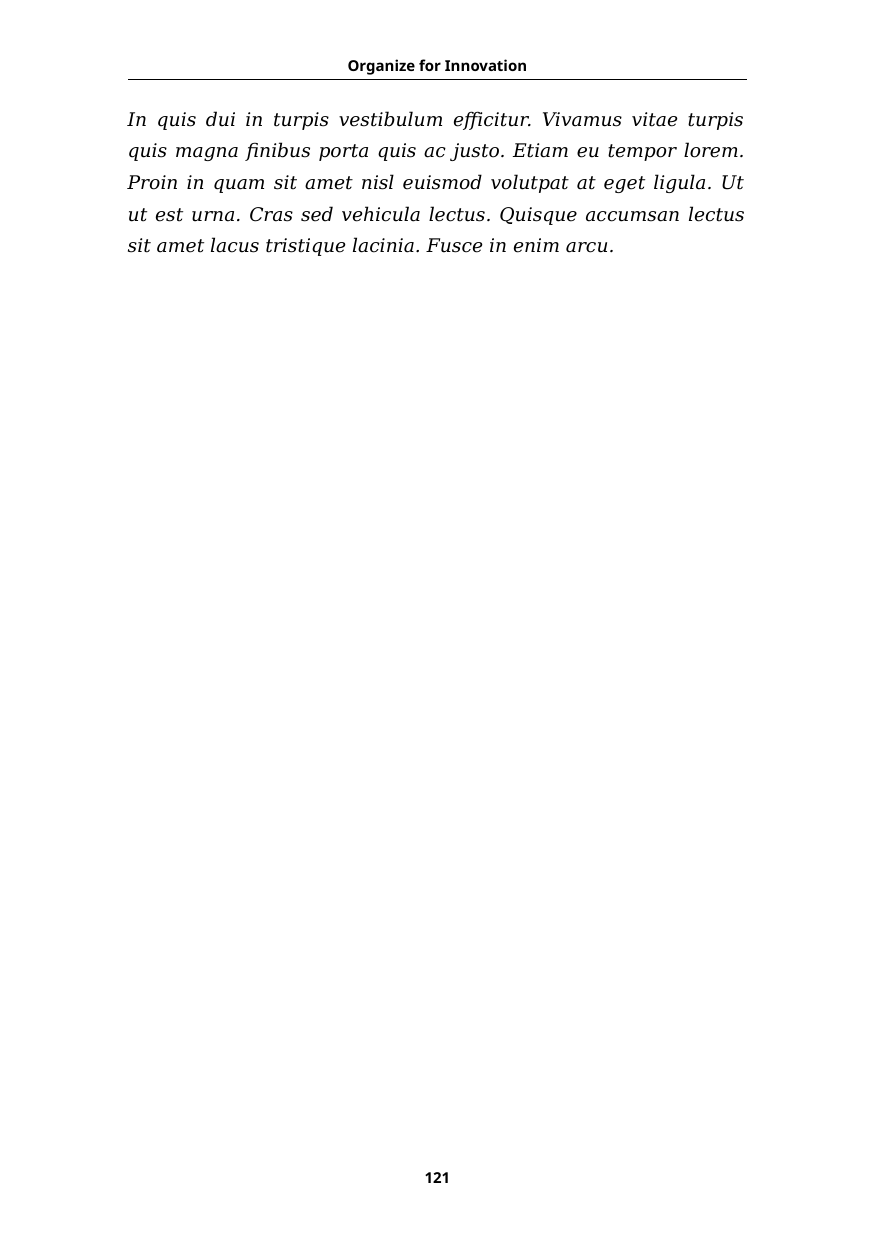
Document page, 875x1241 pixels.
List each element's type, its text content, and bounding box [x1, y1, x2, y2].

text In quis dui in turpis vestibulum efficitur. Vivamus vitae turpis quis magna finibus porta quis ac justo. Etiam eu tempor lorem. Proin in quam sit amet nisl euismod volutpat at eget ligula. Ut ut est urna. Cras sed vehicula lectus. Quisque accumsan lectus sit amet lacus tristique lacinia. Fusce in enim arcu. [127, 109, 747, 257]
